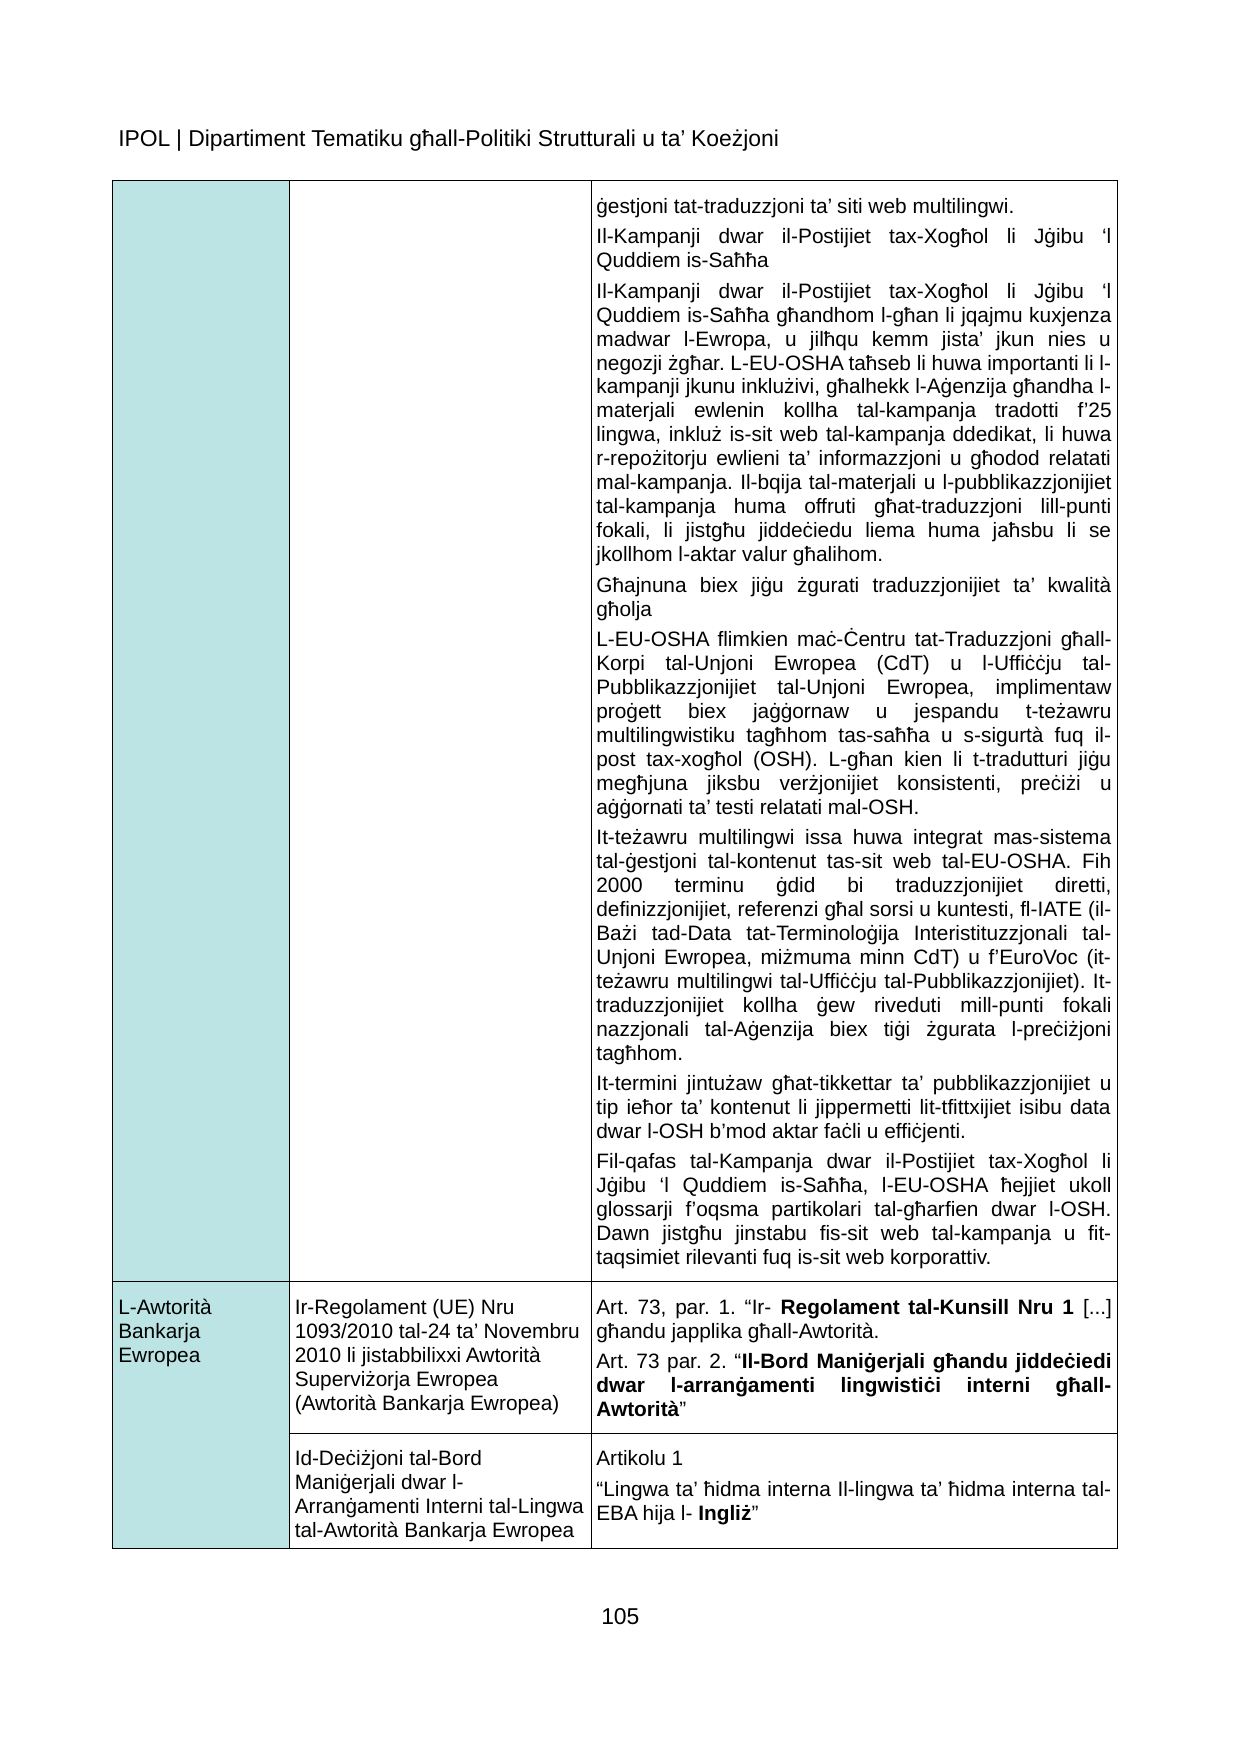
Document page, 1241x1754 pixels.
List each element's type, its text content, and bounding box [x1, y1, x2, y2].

table_cell [290, 181, 591, 1281]
table_cell Art. 73, par. 1. “Ir- Regolament tal-Kunsill Nru 1 [...] għandu japplika għall-Awtorità. Art. 73 par. 2. “Il-Bord Maniġerjali għandu jiddeċiedi dwar l-arranġamenti lingwistiċi interni għall-Awtorità” [592, 1282, 1117, 1433]
table_cell L-Awtorità Bankarja Ewropea [113, 1282, 289, 1548]
table_cell Id-Deċiżjoni tal-Bord Maniġerjali dwar l-Arranġamenti Interni tal-Lingwa tal-Awtorità Bankarja Ewropea [290, 1434, 591, 1548]
table_cell Artikolu 1 “Lingwa ta’ ħidma interna Il-lingwa ta’ ħidma interna tal-EBA hija l- Ingliż” [592, 1434, 1117, 1548]
table_cell ġestjoni tat-traduzzjoni ta’ siti web multilingwi. Il-Kampanji dwar il-Postijiet tax-Xogħol li Jġibu ‘l Quddiem is-Saħħa Il-Kampanji dwar il-Postijiet tax-Xogħol li Jġibu ‘l Quddiem is-Saħħa għandhom l-għan li jqajmu kuxjenza madwar l-Ewropa, u jilħqu kemm jista’ jkun nies u negozji żgħar. L-EU-OSHA taħseb li huwa importanti li l-kampanji jkunu inklużivi, għalhekk l-Aġenzija għandha l-materjali ewlenin kollha tal-kampanja tradotti f’25 lingwa, inkluż is-sit web tal-kampanja ddedikat, li huwa r-repożitorju ewlieni ta’ informazzjoni u għodod relatati mal-kampanja. Il-bqija tal-materjali u l-pubblikazzjonijiet tal-kampanja huma offruti għat-traduzzjoni lill-punti fokali, li jistgħu jiddeċiedu liema huma jaħsbu li se jkollhom l-aktar valur għalihom. Għajnuna biex jiġu żgurati traduzzjonijiet ta’ kwalità għolja L-EU-OSHA flimkien maċ-Ċentru tat-Traduzzjoni għall-Korpi tal-Unjoni Ewropea (CdT) u l-Uffiċċju tal-Pubblikazzjonijiet tal-Unjoni Ewropea, implimentaw proġett biex jaġġornaw u jespandu t-teżawru multilingwistiku tagħhom tas-saħħa u s-sigurtà fuq il-post tax-xogħol (OSH). L-għan kien li t-tradutturi jiġu megħjuna jiksbu verżjonijiet konsistenti, preċiżi u aġġornati ta’ testi relatati mal-OSH. It-teżawru multilingwi issa huwa integrat mas-sistema tal-ġestjoni tal-kontenut tas-sit web tal-EU-OSHA. Fih 2000 terminu ġdid bi traduzzjonijiet diretti, definizzjonijiet, referenzi għal sorsi u kuntesti, fl-IATE (il-Bażi tad-Data tat-Terminoloġija Interistituzzjonali tal-Unjoni Ewropea, miżmuma minn CdT) u f’EuroVoc (it-teżawru multilingwi tal-Uffiċċju tal-Pubblikazzjonijiet). It-traduzzjonijiet kollha ġew riveduti mill-punti fokali nazzjonali tal-Aġenzija biex tiġi żgurata l-preċiżjoni tagħhom. It-termini jintużaw għat-tikkettar ta’ pubblikazzjonijiet u tip ieħor ta’ kontenut li jippermetti lit-tfittxijiet isibu data dwar l-OSH b’mod aktar faċli u effiċjenti. Fil-qafas tal-Kampanja dwar il-Postijiet tax-Xogħol li Jġibu ‘l Quddiem is-Saħħa, l-EU-OSHA ħejjiet ukoll glossarji f’oqsma partikolari tal-għarfien dwar l-OSH. Dawn jistgħu jinstabu fis-sit web tal-kampanja u fit-taqsimiet rilevanti fuq is-sit web korporattiv. [592, 181, 1117, 1281]
table_cell Ir-Regolament (UE) Nru 1093/2010 tal-24 ta’ Novembru 2010 li jistabbilixxi Awtorità Superviżorja Ewropea (Awtorità Bankarja Ewropea) [290, 1282, 591, 1433]
table_cell [113, 181, 289, 1281]
